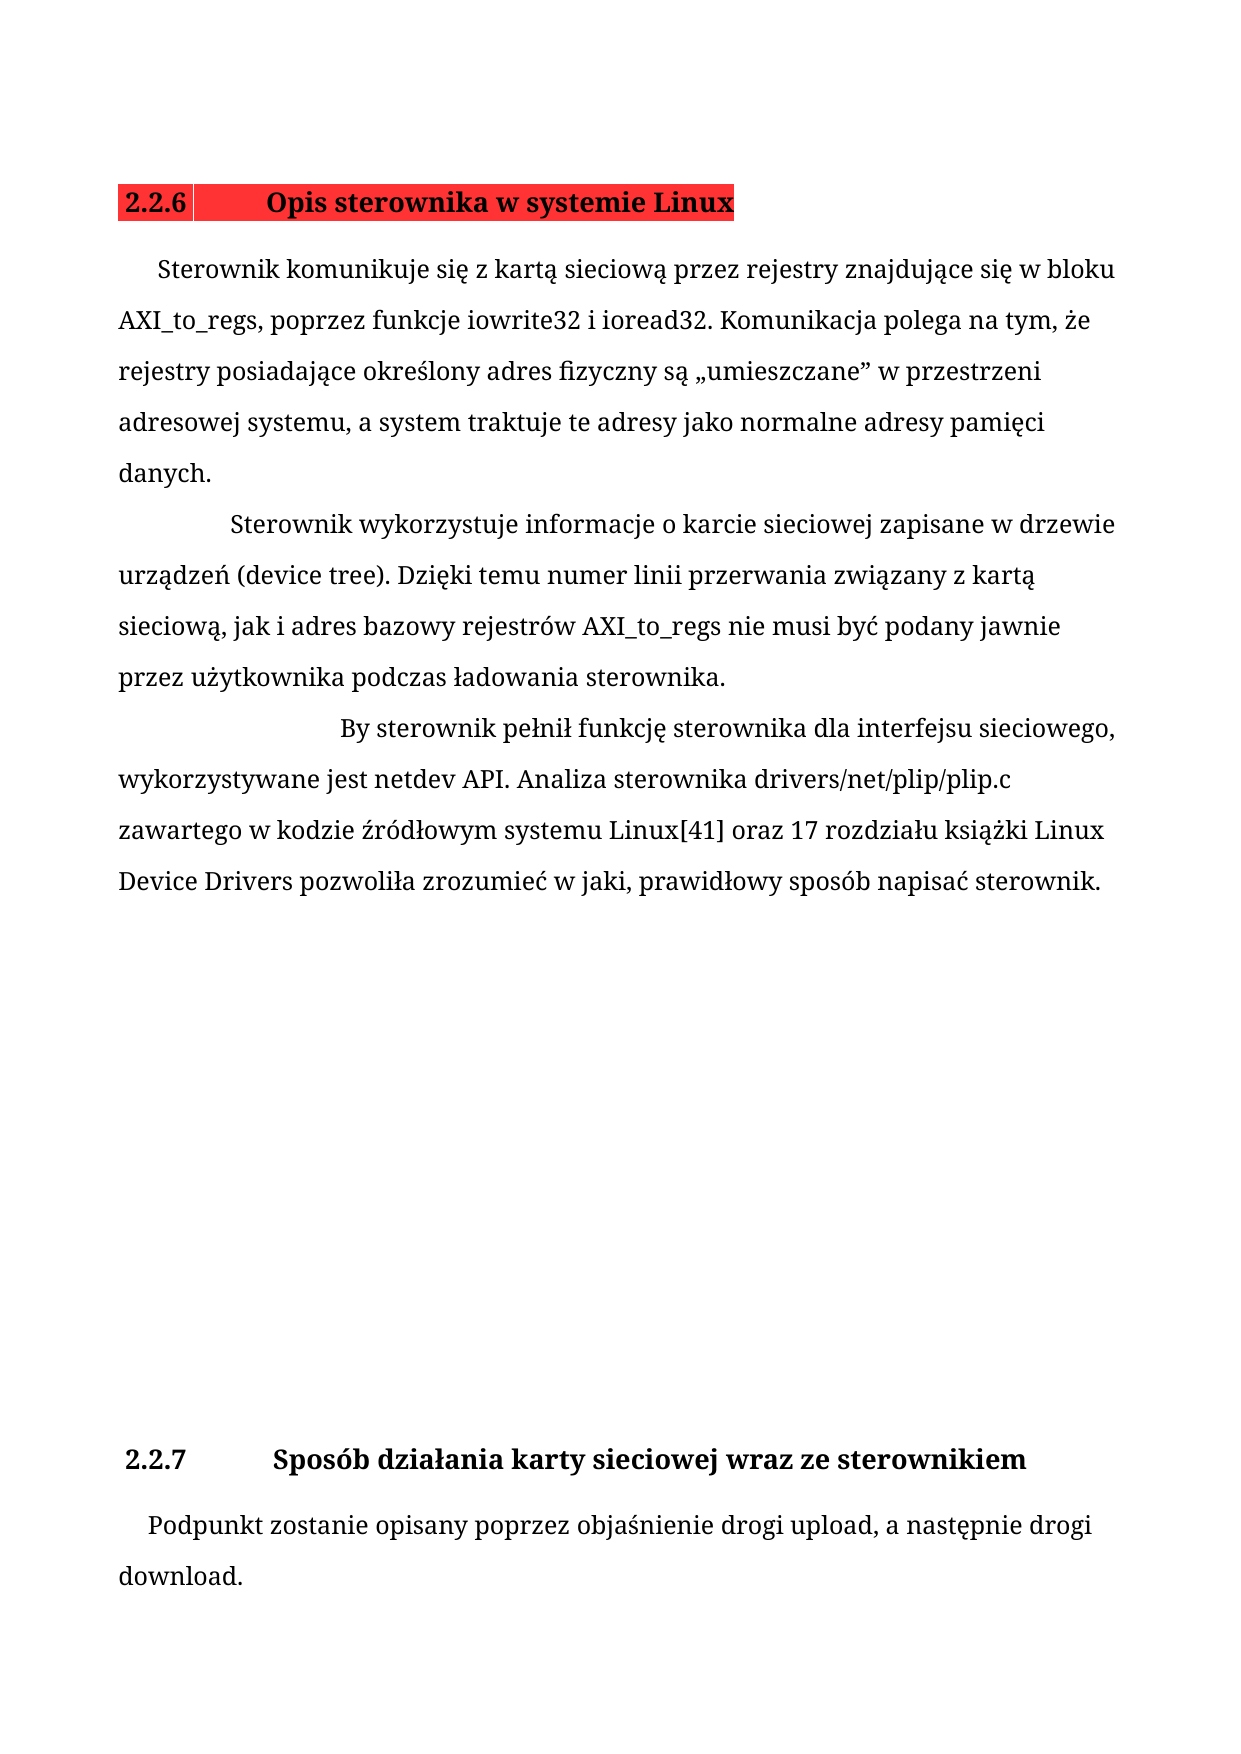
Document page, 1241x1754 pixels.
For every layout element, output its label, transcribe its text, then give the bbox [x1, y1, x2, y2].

subtitle Sposób działania karty sieciowej wraz ze sterownikiem [118, 1440, 1122, 1477]
text By sterownik pełnił funkcję sterownika dla interfejsu sieciowego, wykorzystywane jest netdev API. Analiza sterownika drivers/net/plip/plip.c zawartego w kodzie źródłowym systemu Linux[41] oraz 17 rozdziału książki Linux Device Drivers pozwoliła zrozumieć w jaki, prawidłowy sposób napisać sterownik. [118, 711, 1122, 898]
text Podpunkt zostanie opisany poprzez objaśnienie drogi upload, a następnie drogi download. [118, 1508, 1122, 1593]
text Sterownik komunikuje się z kartą sieciową przez rejestry znajdujące się w bloku AXI_to_regs, poprzez funkcje iowrite32 i ioread32. Komunikacja polega na tym, że rejestry posiadające określony adres fizyczny są „umieszczane” w przestrzeni adresowej systemu, a system traktuje te adresy jako normalne adresy pamięci danych. [118, 252, 1122, 490]
text Sterownik wykorzystuje informacje o karcie sieciowej zapisane w drzewie urządzeń (device tree). Dzięki temu numer linii przerwania związany z kartą sieciową, jak i adres bazowy rejestrów AXI_to_regs nie musi być podany jawnie przez użytkownika podczas ładowania sterownika. [118, 507, 1122, 694]
subtitle Opis sterownika w systemie Linux [118, 184, 1122, 221]
